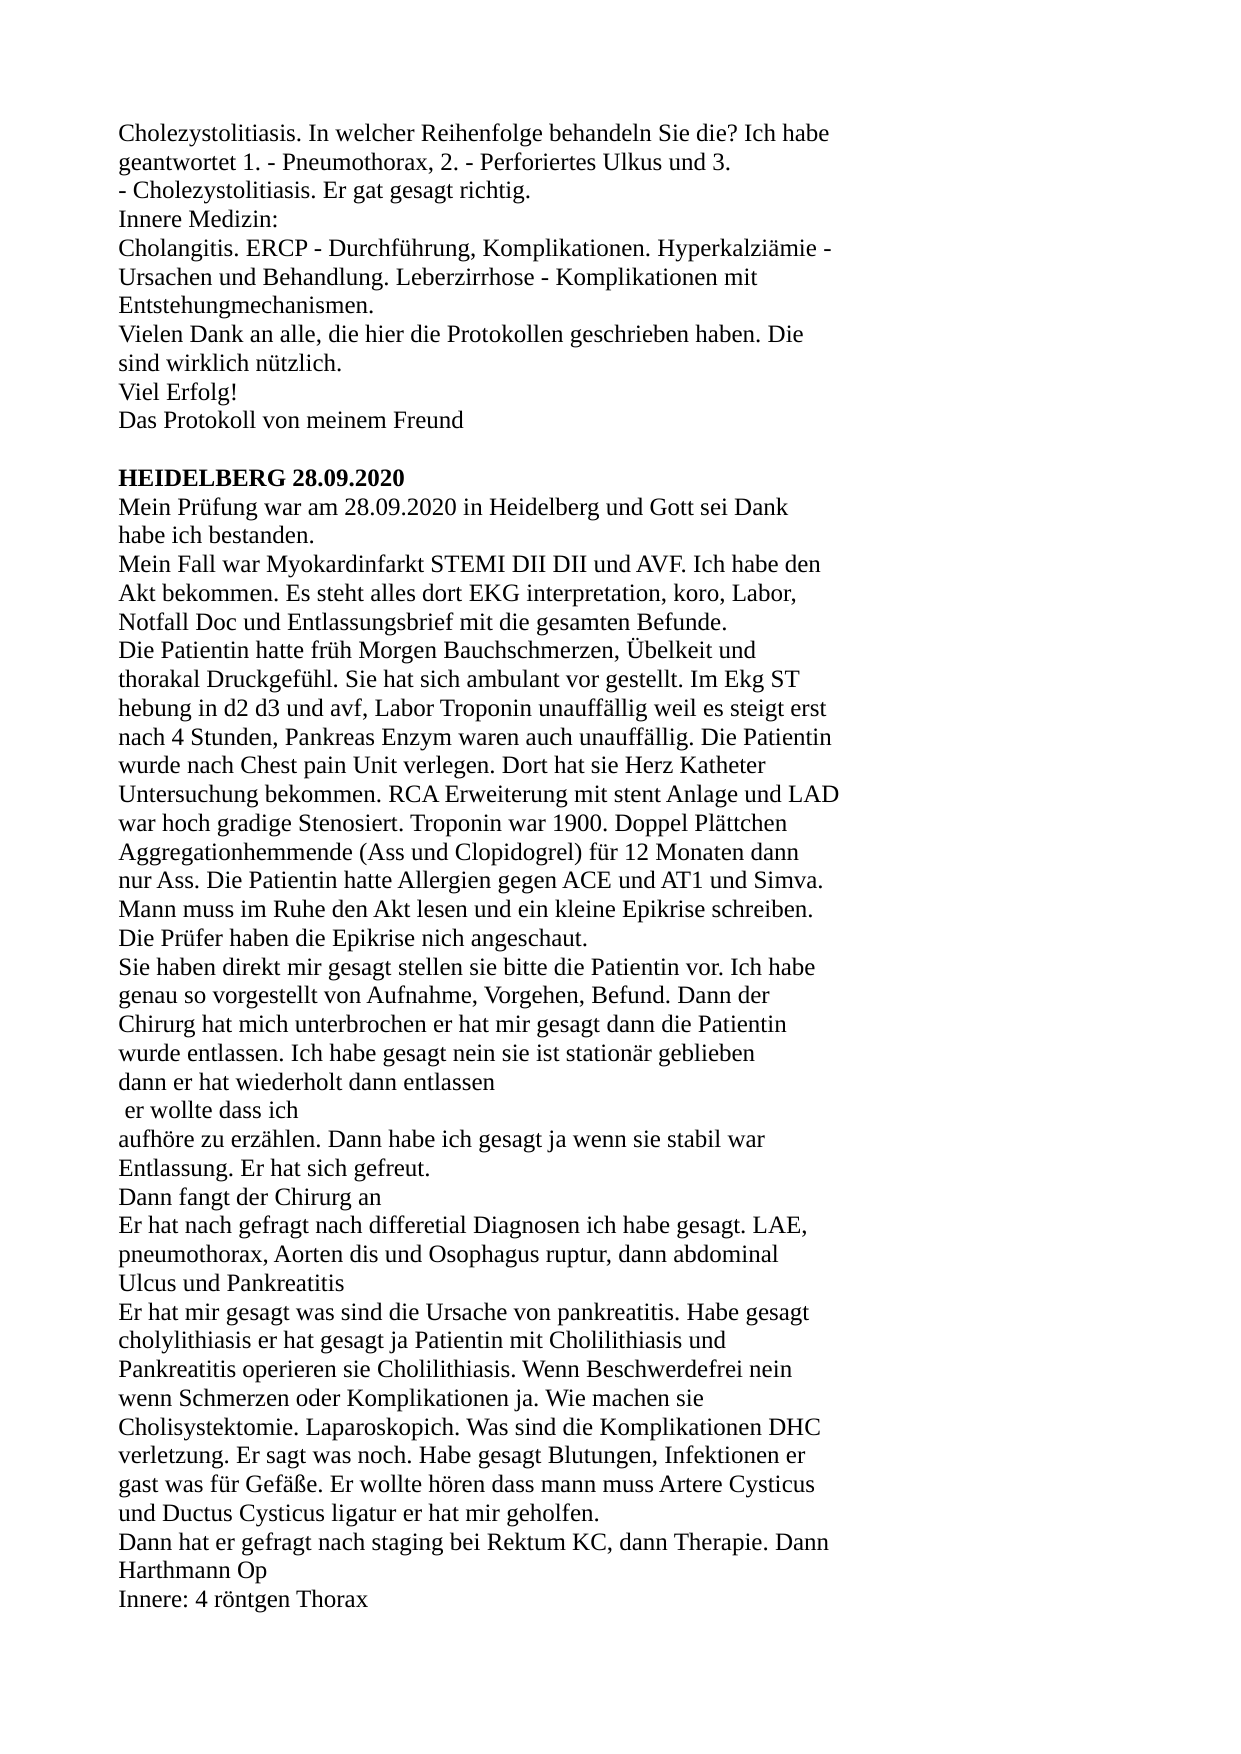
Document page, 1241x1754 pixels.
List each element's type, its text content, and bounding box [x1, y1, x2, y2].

text Er hat nach gefragt nach differetial Diagnosen ich habe gesagt. LAE, [118, 1211, 1122, 1239]
text Pankreatitis operieren sie Cholilithiasis. Wenn Beschwerdefrei nein [118, 1354, 1122, 1383]
text Sie haben direkt mir gesagt stellen sie bitte die Patientin vor. Ich habe [118, 952, 1122, 981]
text gast was für Gefäße. Er wollte hören dass mann muss Artere Cysticus [118, 1469, 1122, 1498]
text Das Protokoll von meinem Freund [118, 406, 1122, 434]
text Aggregationhemmende (Ass und Clopidogrel) für 12 Monaten dann [118, 837, 1122, 866]
text Ursachen und Behandlung. Leberzirrhose - Komplikationen mit [118, 262, 1122, 291]
text genau so vorgestellt von Aufnahme, Vorgehen, Befund. Dann der [118, 981, 1122, 1009]
text Entlassung. Er hat sich gefreut. [118, 1153, 1122, 1182]
text pneumothorax, Aorten dis und Osophagus ruptur, dann abdominal [118, 1239, 1122, 1268]
text HEIDELBERG 28.09.2020 [118, 463, 1122, 492]
text nur Ass. Die Patientin hatte Allergien gegen ACE und AT1 und Simva. [118, 866, 1122, 894]
text wurde entlassen. Ich habe gesagt nein sie ist stationär geblieben [118, 1038, 1122, 1067]
text Entstehungmechanismen. [118, 291, 1122, 319]
text wenn Schmerzen oder Komplikationen ja. Wie machen sie [118, 1383, 1122, 1412]
text Cholisystektomie. Laparoskopich. Was sind die Komplikationen DHC [118, 1412, 1122, 1441]
text Mein Fall war Myokardinfarkt STEMI DII DII und AVF. Ich habe den [118, 549, 1122, 578]
text wurde nach Chest pain Unit verlegen. Dort hat sie Herz Katheter [118, 751, 1122, 779]
text aufhöre zu erzählen. Dann habe ich gesagt ja wenn sie stabil war [118, 1124, 1122, 1153]
text Die Prüfer haben die Epikrise nich angeschaut. [118, 923, 1122, 952]
text - Cholezystolitiasis. Er gat gesagt richtig. [118, 176, 1122, 204]
text Dann fangt der Chirurg an [118, 1182, 1122, 1211]
text geantwortet 1. - Pneumothorax, 2. - Perforiertes Ulkus und 3. [118, 147, 1122, 176]
text Untersuchung bekommen. RCA Erweiterung mit stent Anlage und LAD [118, 779, 1122, 808]
text Cholezystolitiasis. In welcher Reihenfolge behandeln Sie die? Ich habe [118, 118, 1122, 147]
text verletzung. Er sagt was noch. Habe gesagt Blutungen, Infektionen er [118, 1441, 1122, 1469]
text Dann hat er gefragt nach staging bei Rektum KC, dann Therapie. Dann [118, 1527, 1122, 1556]
text war hoch gradige Stenosiert. Troponin war 1900. Doppel Plättchen [118, 808, 1122, 837]
text Akt bekommen. Es steht alles dort EKG interpretation, koro, Labor, [118, 578, 1122, 607]
text Harthmann Op [118, 1556, 1122, 1584]
text Cholangitis. ERCP - Durchführung, Komplikationen. Hyperkalziämie - [118, 233, 1122, 262]
text cholylithiasis er hat gesagt ja Patientin mit Cholilithiasis und [118, 1326, 1122, 1354]
text Mein Prüfung war am 28.09.2020 in Heidelberg und Gott sei Dank [118, 492, 1122, 521]
text Notfall Doc und Entlassungsbrief mit die gesamten Befunde. [118, 607, 1122, 636]
text sind wirklich nützlich. [118, 348, 1122, 377]
text hebung in d2 d3 und avf, Labor Troponin unauffällig weil es steigt erst [118, 693, 1122, 722]
text und Ductus Cysticus ligatur er hat mir geholfen. [118, 1498, 1122, 1527]
text habe ich bestanden. [118, 521, 1122, 549]
text Innere: 4 röntgen Thorax [118, 1584, 1122, 1613]
text Innere Medizin: [118, 204, 1122, 233]
text Mann muss im Ruhe den Akt lesen und ein kleine Epikrise schreiben. [118, 894, 1122, 923]
text Viel Erfolg! [118, 377, 1122, 406]
text thorakal Druckgefühl. Sie hat sich ambulant vor gestellt. Im Ekg ST [118, 664, 1122, 693]
text Vielen Dank an alle, die hier die Protokollen geschrieben haben. Die [118, 319, 1122, 348]
text nach 4 Stunden, Pankreas Enzym waren auch unauffällig. Die Patientin [118, 722, 1122, 751]
text er wollte dass ich [118, 1096, 1122, 1124]
text Ulcus und Pankreatitis [118, 1268, 1122, 1297]
text Chirurg hat mich unterbrochen er hat mir gesagt dann die Patientin [118, 1009, 1122, 1038]
text Er hat mir gesagt was sind die Ursache von pankreatitis. Habe gesagt [118, 1297, 1122, 1326]
text Die Patientin hatte früh Morgen Bauchschmerzen, Übelkeit und [118, 636, 1122, 664]
text dann er hat wiederholt dann entlassen [118, 1067, 1122, 1096]
